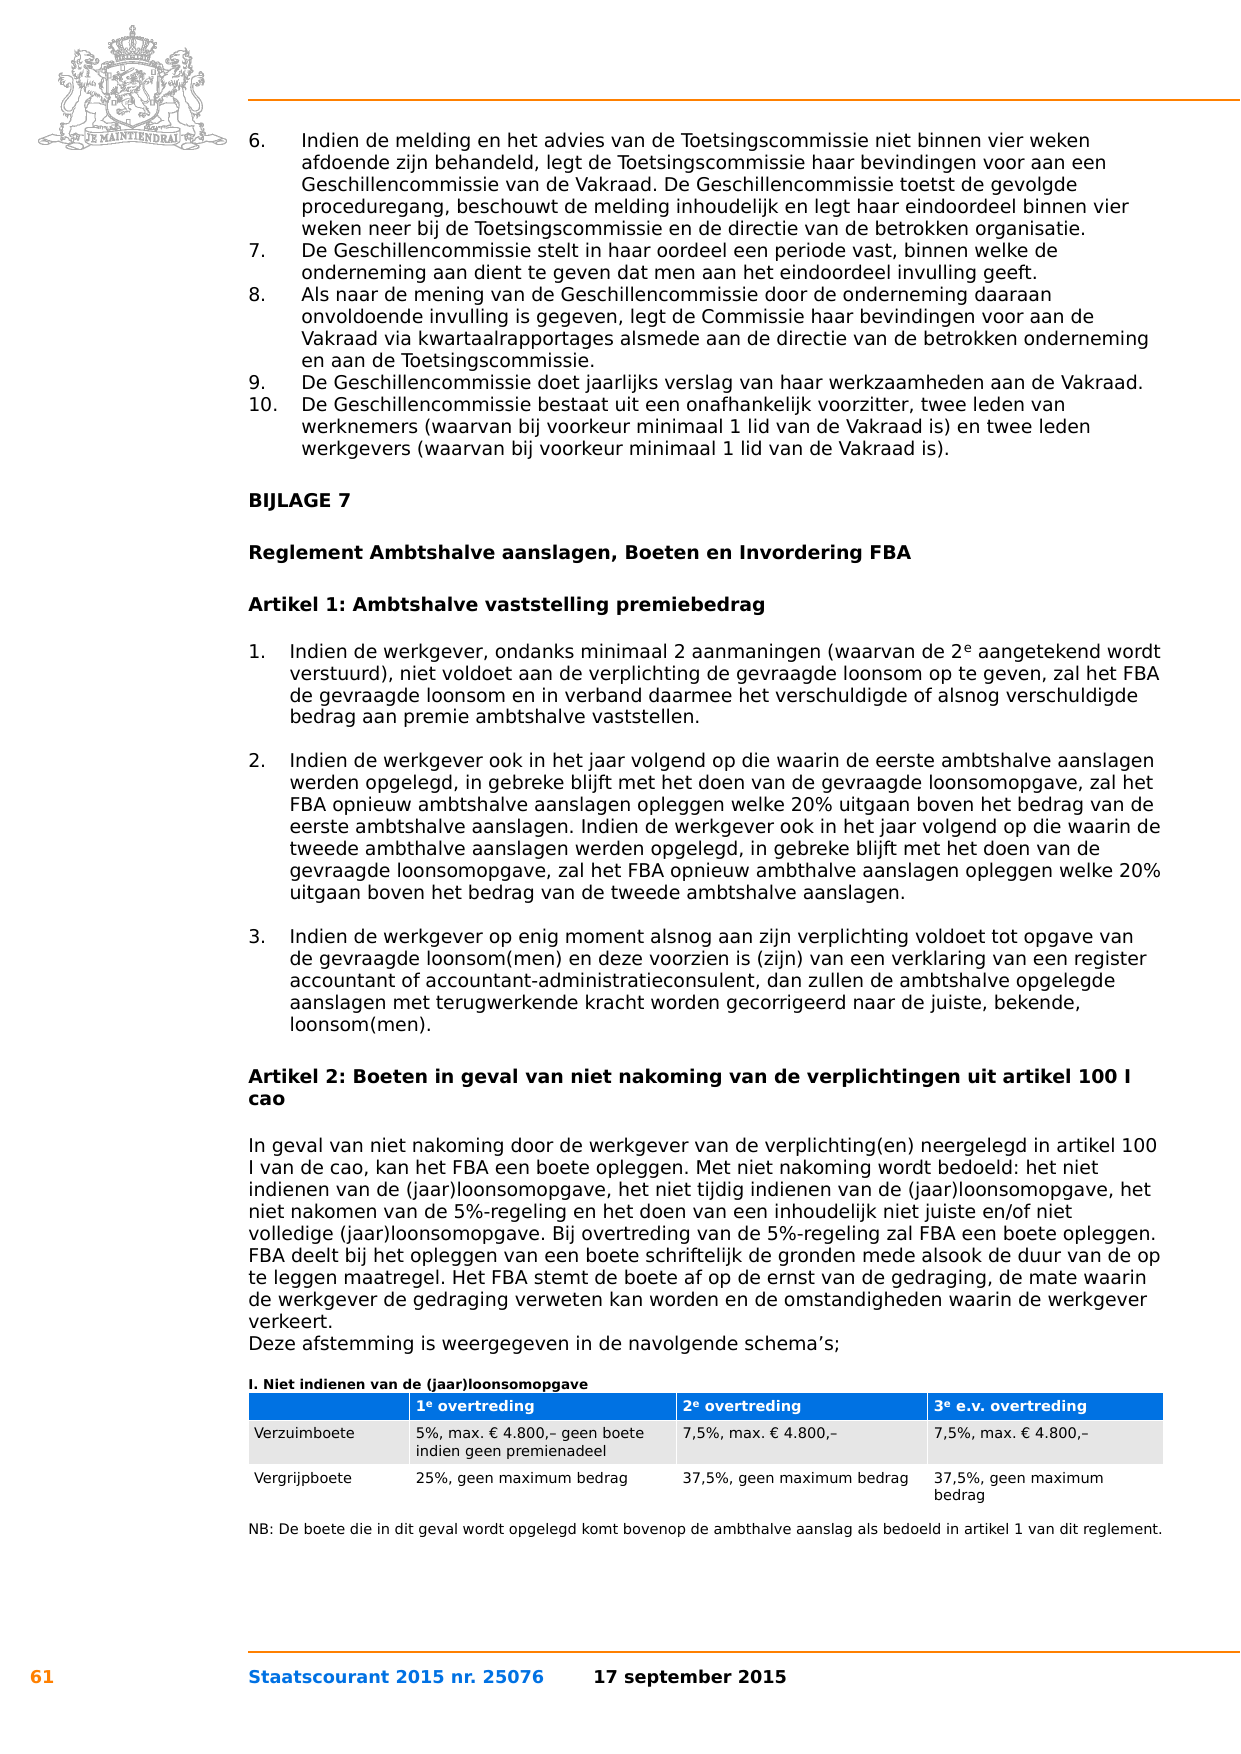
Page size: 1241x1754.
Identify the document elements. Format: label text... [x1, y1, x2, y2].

table_cell 1e overtreding [410, 1393, 676, 1420]
subtitle Reglement Ambtshalve aanslagen, Boeten en Invordering FBA [248, 542, 1163, 563]
text 3. Indien de werkgever op enig moment alsnog aan zijn verplichting voldoet tot opgave van de gevraagde loonsom(men) en deze voorzien is (zijn) van een verklaring van een register accountant of accountant-administratieconsulent, dan zullen de ambtshalve opgelegde aanslagen met terugwerkende kracht worden gecorrigeerd naar de juiste, bekende, loonsom(men). [248, 926, 1163, 1036]
table_cell NB: De boete die in dit geval wordt opgelegd komt bovenop de ambthalve aanslag als bedoeld in artikel 1 van dit reglement. [248, 1510, 1163, 1538]
table_cell 5%, max. € 4.800,– geen boete indien geen premienadeel [410, 1421, 676, 1464]
text 8. Als naar de mening van de Geschillencommissie door de onderneming daaraan onvoldoende invulling is gegeven, legt de Commissie haar bevindingen voor aan de Vakraad via kwartaalrapportages alsmede aan de directie van de betrokken onderneming en aan de Toetsingscommissie. [248, 284, 1163, 372]
table_cell 37,5%, geen maximum bedrag [928, 1465, 1163, 1508]
table_cell 7,5%, max. € 4.800,– [928, 1421, 1163, 1464]
subtitle BIJLAGE 7 [248, 489, 1163, 512]
text 6. Indien de melding en het advies van de Toetsingscommissie niet binnen vier weken afdoende zijn behandeld, legt de Toetsingscommissie haar bevindingen voor aan een Geschillencommissie van de Vakraad. De Geschillencommissie toetst de gevolgde proceduregang, beschouwt de melding inhoudelijk en legt haar eindoordeel binnen vier weken neer bij de Toetsingscommissie en de directie van de betrokken organisatie. [248, 130, 1163, 240]
text 2. Indien de werkgever ook in het jaar volgend op die waarin de eerste ambtshalve aanslagen werden opgelegd, in gebreke blijft met het doen van de gevraagde loonsomopgave, zal het FBA opnieuw ambtshalve aanslagen opleggen welke 20% uitgaan boven het bedrag van de eerste ambtshalve aanslagen. Indien de werkgever ook in het jaar volgend op die waarin de tweede ambthalve aanslagen werden opgelegd, in gebreke blijft met het doen van de gevraagde loonsomopgave, zal het FBA opnieuw ambthalve aanslagen opleggen welke 20% uitgaan boven het bedrag van de tweede ambtshalve aanslagen. [248, 750, 1163, 904]
table_cell 2e overtreding [677, 1393, 927, 1420]
table_header I. Niet indienen van de (jaar)loonsomopgave [248, 1377, 1163, 1392]
text Deze afstemming is weergegeven in de navolgende schema’s; [248, 1333, 1163, 1355]
table_cell 7,5%, max. € 4.800,– [677, 1421, 927, 1464]
text 7. De Geschillencommissie stelt in haar oordeel een periode vast, binnen welke de onderneming aan dient te geven dat men aan het eindoordeel invulling geeft. [248, 240, 1163, 284]
text 9. De Geschillencommissie doet jaarlijks verslag van haar werkzaamheden aan de Vakraad. [248, 372, 1163, 394]
picture [38, 25, 227, 150]
text 10. De Geschillencommissie bestaat uit een onafhankelijk voorzitter, twee leden van werknemers (waarvan bij voorkeur minimaal 1 lid van de Vakraad is) en twee leden werkgevers (waarvan bij voorkeur minimaal 1 lid van de Vakraad is). [248, 394, 1163, 459]
subtitle Artikel 2: Boeten in geval van niet nakoming van de verplichtingen uit artikel 100 I cao [248, 1066, 1163, 1110]
table_cell 25%, geen maximum bedrag [410, 1465, 676, 1508]
text In geval van niet nakoming door de werkgever van de verplichting(en) neergelegd in artikel 100 I van de cao, kan het FBA een boete opleggen. Met niet nakoming wordt bedoeld: het niet indienen van de (jaar)loonsomopgave, het niet tijdig indienen van de (jaar)loonsomopgave, het niet nakomen van de 5%-regeling en het doen van een inhoudelijk niet juiste en/of niet volledige (jaar)loonsomopgave. Bij overtreding van de 5%-regeling zal FBA een boete opleggen. FBA deelt bij het opleggen van een boete schriftelijk de gronden mede alsook de duur van de op te leggen maatregel. Het FBA stemt de boete af op de ernst van de gedraging, de mate waarin de werkgever de gedraging verweten kan worden en de omstandigheden waarin de werkgever verkeert. [248, 1135, 1163, 1333]
subtitle Artikel 1: Ambtshalve vaststelling premiebedrag [248, 593, 1163, 616]
table_cell Vergrijpboete [249, 1465, 409, 1508]
table_cell [249, 1393, 409, 1420]
text 1. Indien de werkgever, ondanks minimaal 2 aanmaningen (waarvan de 2e aangetekend wordt verstuurd), niet voldoet aan de verplichting de gevraagde loonsom op te geven, zal het FBA de gevraagde loonsom en in verband daarmee het verschuldigde of alsnog verschuldigde bedrag aan premie ambtshalve vaststellen. [248, 641, 1163, 728]
table_cell 37,5%, geen maximum bedrag [677, 1465, 927, 1508]
table_cell Verzuimboete [249, 1421, 409, 1464]
table_cell 3e e.v. overtreding [928, 1393, 1163, 1420]
